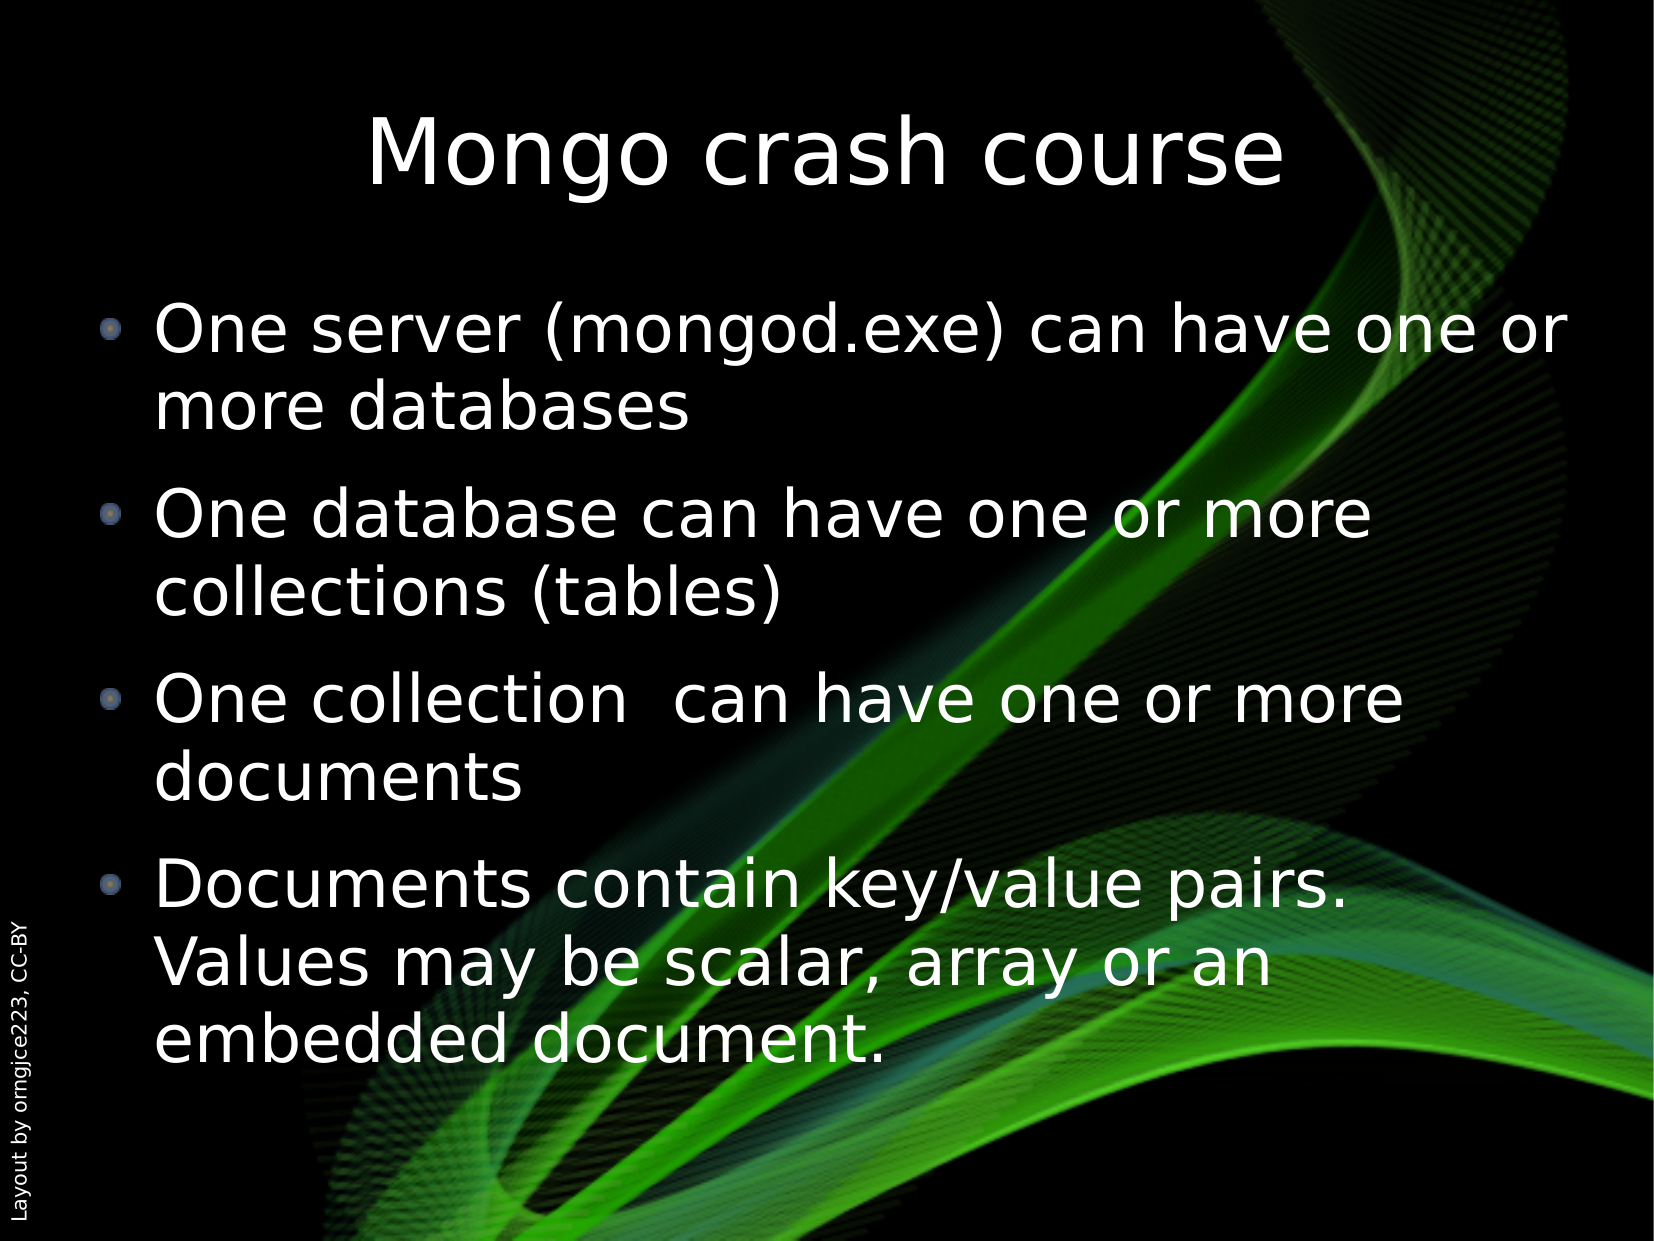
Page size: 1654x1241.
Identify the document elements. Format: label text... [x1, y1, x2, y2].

list One server (mongod.exe) can have one or more databases One database can have one or more collections (tables) One collection can have one or more documents Documents contain key/value pairs. Values may be scalar, array or an embedded document. [82, 290, 1571, 1109]
picture [0, 0, 1654, 1241]
title Mongo crash course [82, 49, 1571, 257]
